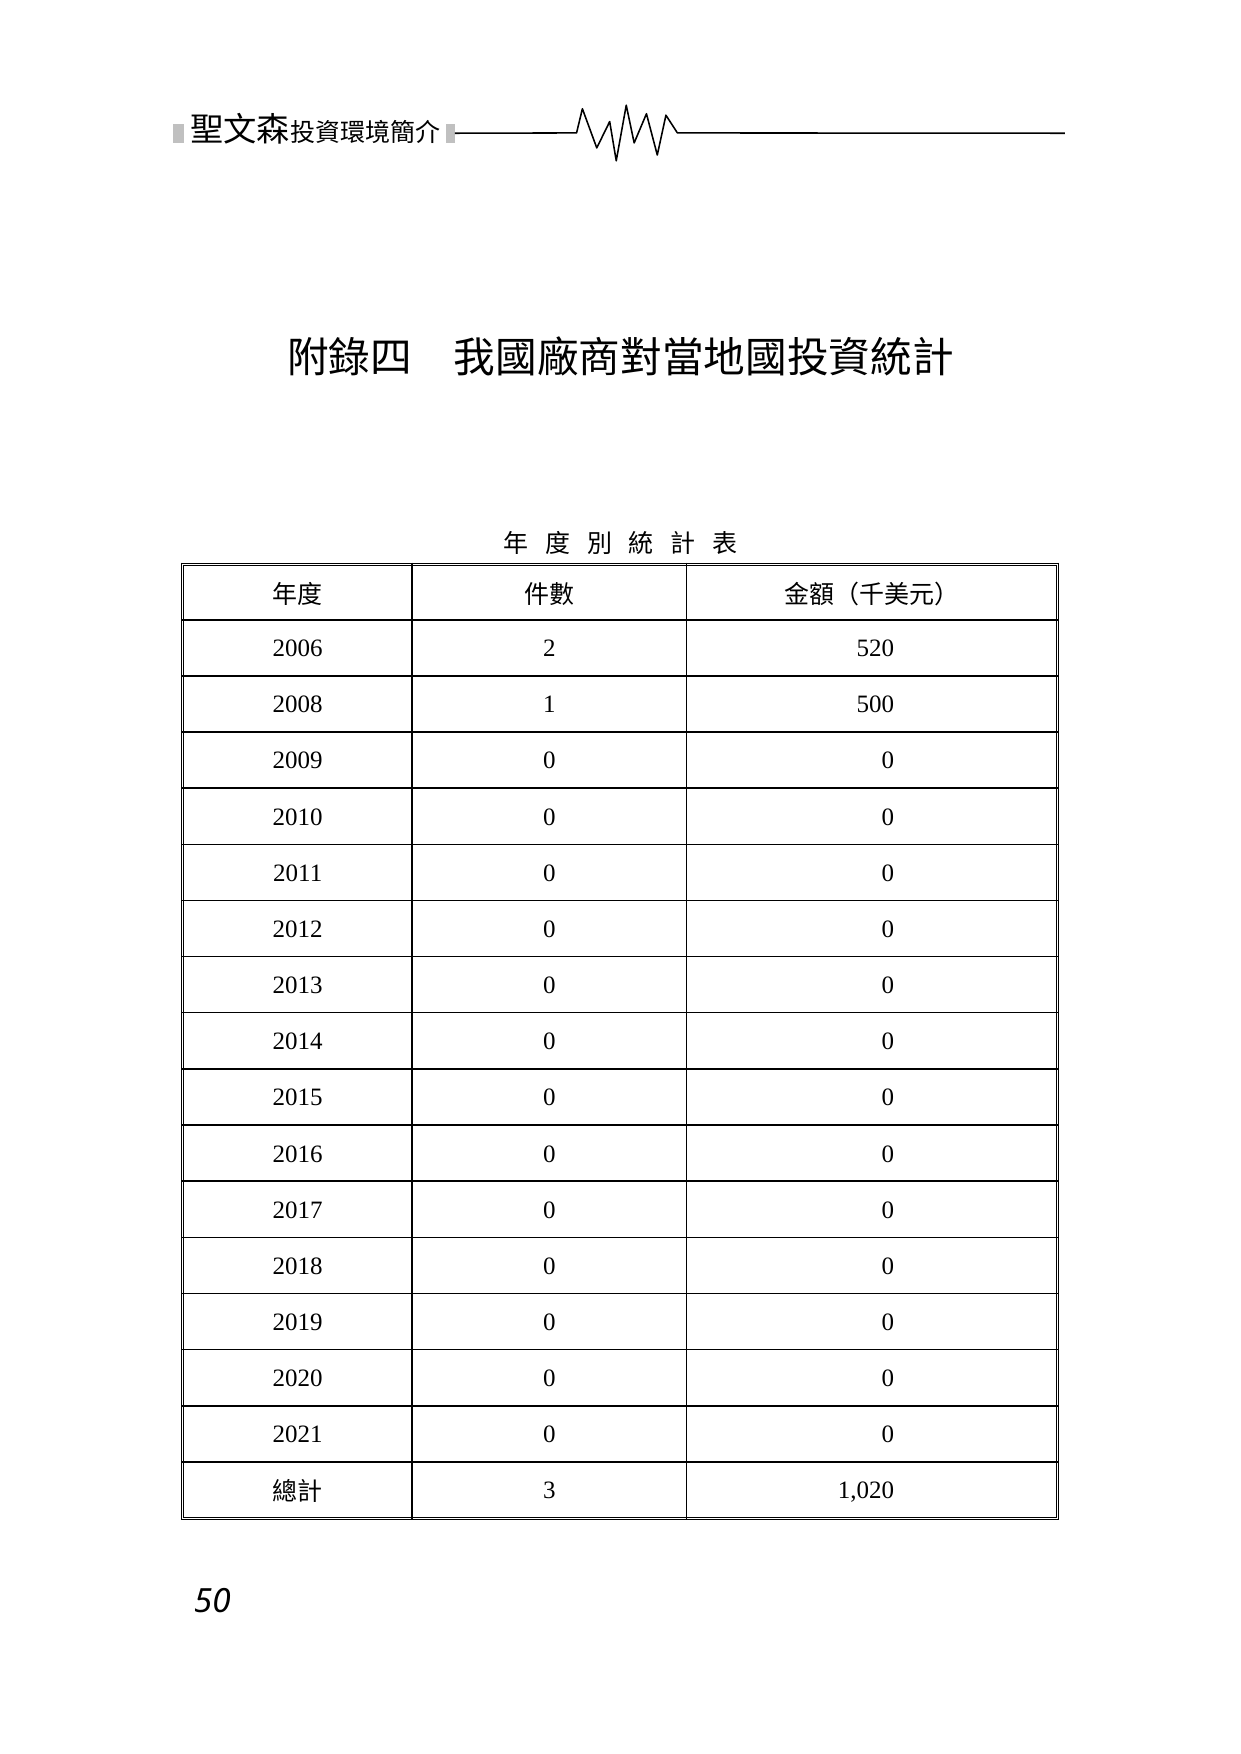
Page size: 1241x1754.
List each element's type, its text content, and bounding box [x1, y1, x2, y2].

table_cell 0 [413, 1294, 686, 1349]
table_cell 2008 [184, 677, 411, 731]
table_cell 0 [687, 845, 1056, 899]
table_cell 2010 [184, 789, 411, 843]
table_cell 2009 [184, 733, 411, 787]
table_cell 2012 [184, 901, 411, 956]
table_cell 0 [413, 1070, 686, 1124]
table_cell 500 [687, 677, 1056, 731]
table_cell 2017 [184, 1182, 411, 1236]
table_cell 2013 [184, 957, 411, 1012]
table_cell 0 [687, 1238, 1056, 1293]
text 年度別統計表 [183, 500, 1058, 563]
table_header 金額（千美元） [687, 566, 1056, 619]
table_cell 2006 [184, 621, 411, 675]
table_cell 0 [413, 1238, 686, 1293]
table_header 件數 [413, 566, 686, 619]
table_cell 0 [687, 1350, 1056, 1405]
table_cell 2021 [184, 1407, 411, 1461]
table_cell 0 [413, 1182, 686, 1236]
table_cell 0 [687, 901, 1056, 956]
table_cell 0 [413, 733, 686, 787]
table_cell 0 [687, 1126, 1056, 1180]
table_cell 0 [413, 845, 686, 899]
table_cell 0 [413, 1126, 686, 1180]
table_cell 0 [413, 1350, 686, 1405]
table_cell 0 [687, 1407, 1056, 1461]
table_cell 0 [413, 1407, 686, 1461]
table_cell 2014 [184, 1013, 411, 1068]
table_cell 1,020 [687, 1463, 1056, 1517]
table_cell 總計 [184, 1463, 411, 1517]
text 附錄四 我國廠商對當地國投資統計 [183, 313, 1058, 375]
table_cell 0 [687, 1070, 1056, 1124]
table_cell 0 [687, 1182, 1056, 1236]
table_cell 0 [687, 1294, 1056, 1349]
table_cell 0 [413, 957, 686, 1012]
table_cell 2011 [184, 845, 411, 899]
table_cell 2016 [184, 1126, 411, 1180]
table_cell 0 [687, 733, 1056, 787]
table_cell 2019 [184, 1294, 411, 1349]
table_cell 2 [413, 621, 686, 675]
table_cell 0 [687, 1013, 1056, 1068]
table_cell 0 [687, 957, 1056, 1012]
table_cell 0 [687, 789, 1056, 843]
table_cell 2020 [184, 1350, 411, 1405]
table_cell 0 [413, 901, 686, 956]
table_cell 520 [687, 621, 1056, 675]
table_cell 2015 [184, 1070, 411, 1124]
table_cell 0 [413, 789, 686, 843]
table_cell 2018 [184, 1238, 411, 1293]
table_cell 3 [413, 1463, 686, 1517]
table_cell 1 [413, 677, 686, 731]
table_cell 0 [413, 1013, 686, 1068]
table_header 年度 [184, 566, 411, 619]
